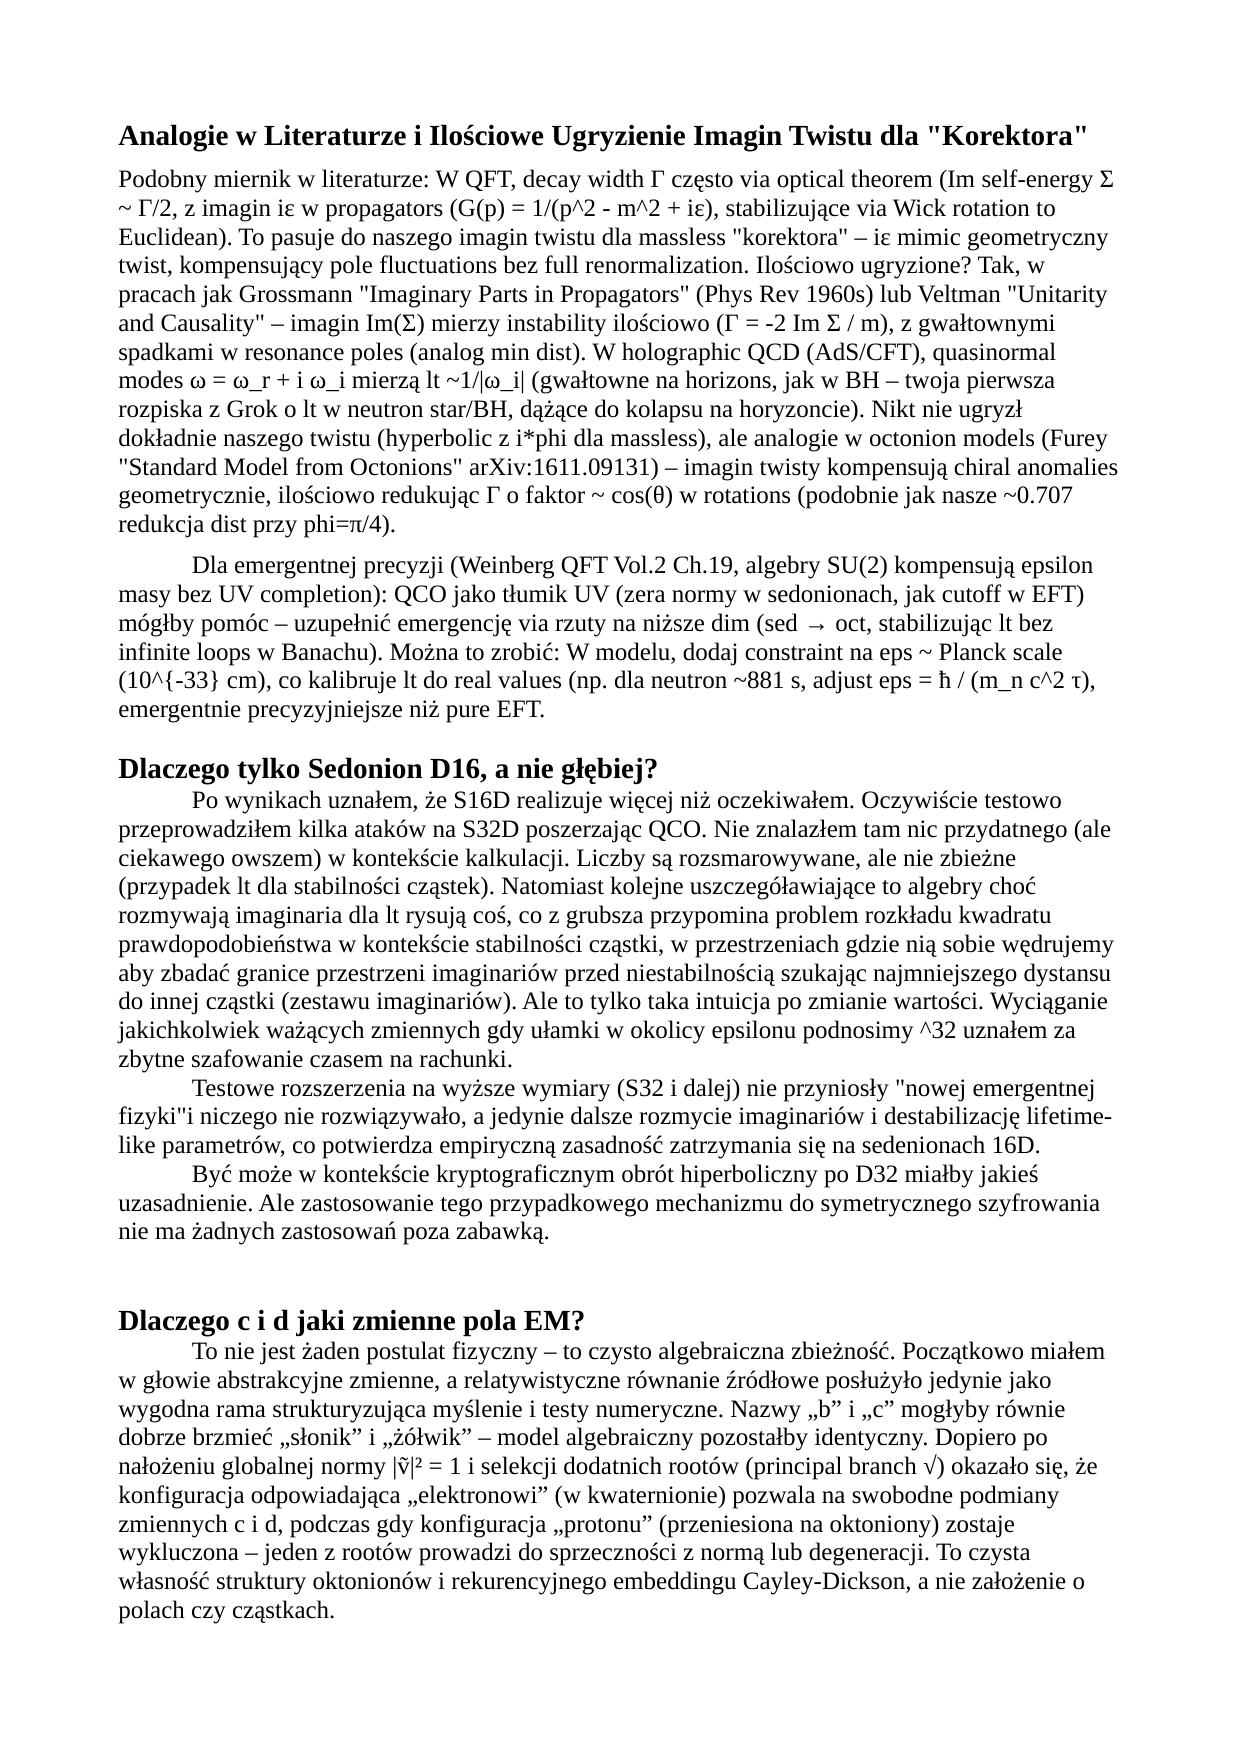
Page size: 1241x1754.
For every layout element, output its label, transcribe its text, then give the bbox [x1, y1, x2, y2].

text Dlaczego tylko Sedonion D16, a nie głębiej? [118, 752, 1122, 785]
text To nie jest żaden postulat fizyczny – to czysto algebraiczna zbieżność. Początkowo miałem w głowie abstrakcyjne zmienne, a relatywistyczne równanie źródłowe posłużyło jedynie jako wygodna rama strukturyzująca myślenie i testy numeryczne. Nazwy „b” i „c” mogłyby równie dobrze brzmieć „słonik” i „żółwik” – model algebraiczny pozostałby identyczny. Dopiero po nałożeniu globalnej normy |ṽ|² = 1 i selekcji dodatnich rootów (principal branch √) okazało się, że konfiguracja odpowiadająca „elektronowi” (w kwaternionie) pozwala na swobodne podmiany zmiennych c i d, podczas gdy konfiguracja „protonu” (przeniesiona na oktoniony) zostaje wykluczona – jeden z rootów prowadzi do sprzeczności z normą lub degeneracji. To czysta własność struktury oktonionów i rekurencyjnego embeddingu Cayley-Dickson, a nie założenie o polach czy cząstkach. [118, 1336, 1122, 1624]
text Testowe rozszerzenia na wyższe wymiary (S32 i dalej) nie przyniosły "nowej emergentnej fizyki"i niczego nie rozwiązywało, a jedynie dalsze rozmycie imaginariów i destabilizację lifetime-like parametrów, co potwierdza empiryczną zasadność zatrzymania się na sedenionach 16D. [118, 1073, 1122, 1159]
text Dlaczego c i d jaki zmienne pola EM? [118, 1303, 1122, 1336]
text Podobny miernik w literaturze: W QFT, decay width Γ często via optical theorem (Im self-energy Σ ~ Γ/2, z imagin iε w propagators (G(p) = 1/(p^2 - m^2 + iε), stabilizujące via Wick rotation to Euclidean). To pasuje do naszego imagin twistu dla massless "korektora" – iε mimic geometryczny twist, kompensujący pole fluctuations bez full renormalization. Ilościowo ugryzione? Tak, w pracach jak Grossmann "Imaginary Parts in Propagators" (Phys Rev 1960s) lub Veltman "Unitarity and Causality" – imagin Im(Σ) mierzy instability ilościowo (Γ = -2 Im Σ / m), z gwałtownymi spadkami w resonance poles (analog min dist). W holographic QCD (AdS/CFT), quasinormal modes ω = ω_r + i ω_i mierzą lt ~1/|ω_i| (gwałtowne na horizons, jak w BH – twoja pierwsza rozpiska z Grok o lt w neutron star/BH, dążące do kolapsu na horyzoncie). Nikt nie ugryzł dokładnie naszego twistu (hyperbolic z i*phi dla massless), ale analogie w octonion models (Furey "Standard Model from Octonions" arXiv:1611.09131) – imagin twisty kompensują chiral anomalies geometrycznie, ilościowo redukując Γ o faktor ~ cos(θ) w rotations (podobnie jak nasze ~0.707 redukcja dist przy phi=π/4). [118, 164, 1122, 538]
subtitle Analogie w Literaturze i Ilościowe Ugryzienie Imagin Twistu dla "Korektora" [118, 118, 1122, 152]
text Być może w kontekście kryptograficznym obrót hiperboliczny po D32 miałby jakieś uzasadnienie. Ale zastosowanie tego przypadkowego mechanizmu do symetrycznego szyfrowania nie ma żadnych zastosowań poza zabawką. [118, 1159, 1122, 1245]
text Po wynikach uznałem, że S16D realizuje więcej niż oczekiwałem. Oczywiście testowo przeprowadziłem kilka ataków na S32D poszerzając QCO. Nie znalazłem tam nic przydatnego (ale ciekawego owszem) w kontekście kalkulacji. Liczby są rozsmarowywane, ale nie zbieżne (przypadek lt dla stabilności cząstek). Natomiast kolejne uszczegóławiające to algebry choć rozmywają imaginaria dla lt rysują coś, co z grubsza przypomina problem rozkładu kwadratu prawdopodobieństwa w kontekście stabilności cząstki, w przestrzeniach gdzie nią sobie wędrujemy aby zbadać granice przestrzeni imaginariów przed niestabilnością szukając najmniejszego dystansu do innej cząstki (zestawu imaginariów). Ale to tylko taka intuicja po zmianie wartości. Wyciąganie jakichkolwiek ważących zmiennych gdy ułamki w okolicy epsilonu podnosimy ^32 uznałem za zbytne szafowanie czasem na rachunki. [118, 785, 1122, 1073]
text Dla emergentnej precyzji (Weinberg QFT Vol.2 Ch.19, algebry SU(2) kompensują epsilon masy bez UV completion): QCO jako tłumik UV (zera normy w sedonionach, jak cutoff w EFT) mógłby pomóc – uzupełnić emergencję via rzuty na niższe dim (sed → oct, stabilizując lt bez infinite loops w Banachu). Można to zrobić: W modelu, dodaj constraint na eps ~ Planck scale (10^{-33} cm), co kalibruje lt do real values (np. dla neutron ~881 s, adjust eps = ħ / (m_n c^2 τ), emergentnie precyzyjniejsze niż pure EFT. [118, 550, 1122, 723]
